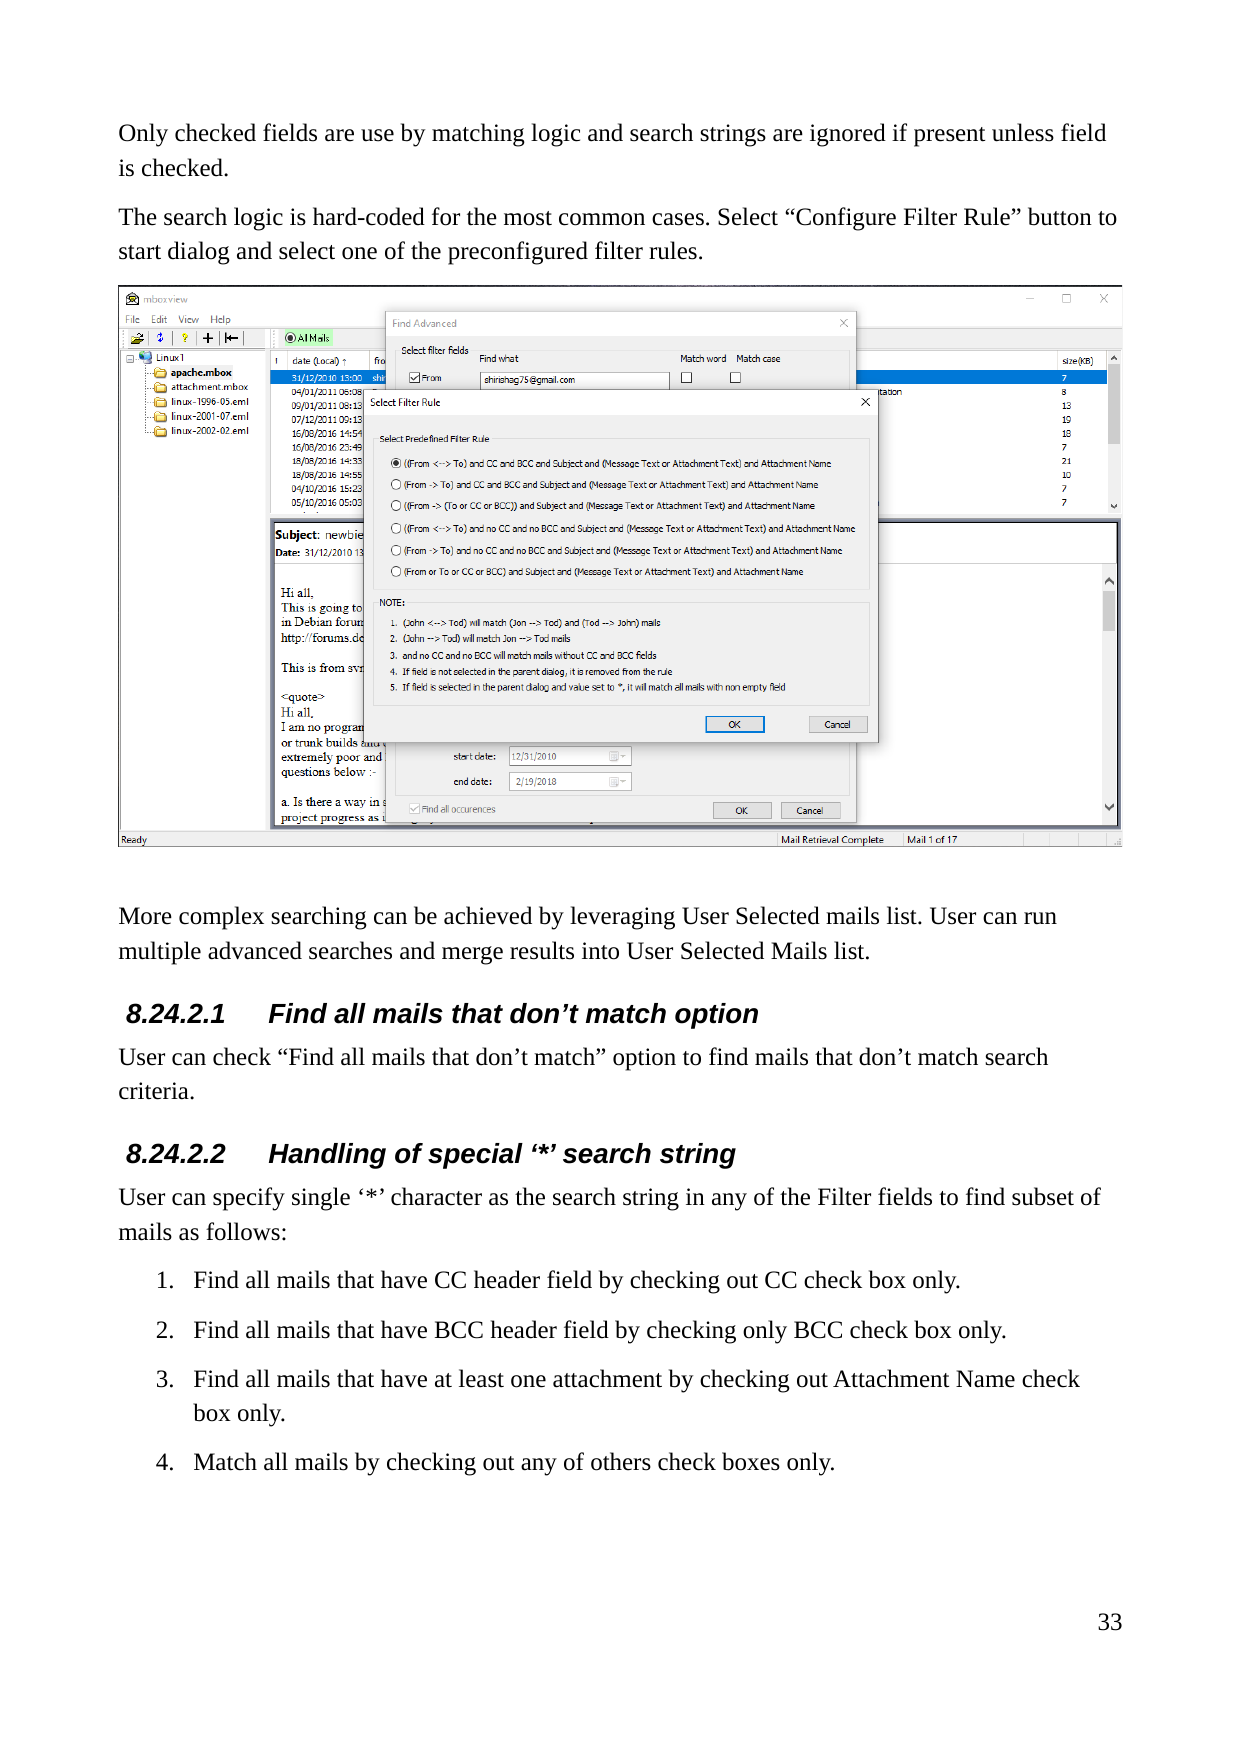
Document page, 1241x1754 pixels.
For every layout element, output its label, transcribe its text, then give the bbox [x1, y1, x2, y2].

text Only checked fields are use by matching logic and search strings are ignored if present unless field is checked. [118, 118, 1122, 181]
list Match all mails by checking out any of others check boxes only. [156, 1447, 1122, 1476]
text More complex searching can be achieved by leveraging User Selected mails list. User can run multiple advanced searches and merge results into User Selected Mails list. [118, 901, 1122, 964]
list Find all mails that have at least one attachment by checking out Attachment Name check box only. [156, 1364, 1122, 1427]
text User can specify single ‘*’ character as the search string in any of the Filter fields to find subset of mails as follows: [118, 1182, 1122, 1245]
list Find all mails that have CC header field by checking out CC check box only. [156, 1266, 1122, 1294]
text User can check “Find all mails that don’t match” option to find mails that don’t match search criteria. [118, 1042, 1122, 1105]
subtitle Handling of special ‘*’ search string [118, 1138, 1122, 1169]
text The search logic is hard-coded for the most common cases. Select “Configure Filter Rule” button to start dialog and select one of the preconfigured filter rules. [118, 202, 1122, 265]
subtitle Find all mails that don’t match option [118, 997, 1122, 1029]
picture [118, 285, 1123, 847]
list Find all mails that have BCC header field by checking only BCC check box only. [156, 1315, 1122, 1343]
